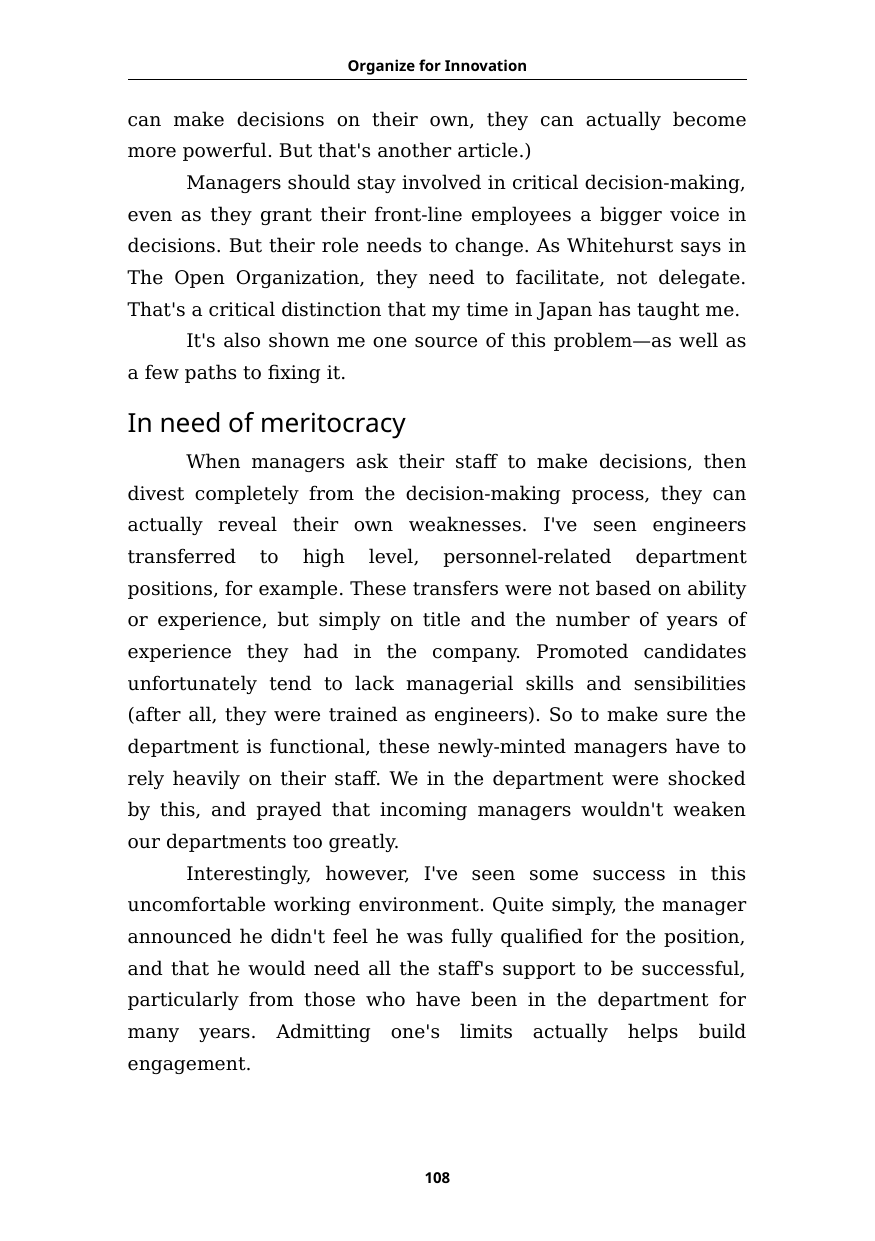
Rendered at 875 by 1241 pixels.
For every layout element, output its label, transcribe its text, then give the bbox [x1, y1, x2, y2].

text Managers should stay involved in critical decision-making, even as they grant their front-line employees a bigger voice in decisions. But their role needs to change. As Whitehurst says in The Open Organization, they need to facilitate, not delegate. That's a critical distinction that my time in Japan has taught me. [127, 172, 747, 321]
text When managers ask their staff to make decisions, then divest completely from the decision-making process, they can actually reveal their own weaknesses. I've seen engineers transferred to high level, personnel-related department positions, for example. These transfers were not based on ability or experience, but simply on title and the number of years of experience they had in the company. Promoted candidates unfortunately tend to lack managerial skills and sensibilities (after all, they were trained as engineers). So to make sure the department is functional, these newly-minted managers have to rely heavily on their staff. We in the department were shocked by this, and prayed that incoming managers wouldn't weaken our departments too greatly. [127, 451, 747, 853]
text can make decisions on their own, they can actually become more powerful. But that's another article.) [127, 109, 747, 162]
text Interestingly, however, I've seen some success in this uncomfortable working environment. Quite simply, the manager announced he didn't feel he was fully qualified for the position, and that he would need all the staff's support to be successful, particularly from those who have been in the department for many years. Admitting one's limits actually helps build engagement. [127, 863, 747, 1075]
text It's also shown me one source of this problem—as well as a few paths to fixing it. [127, 330, 747, 384]
subtitle In need of meritocracy [127, 408, 747, 439]
